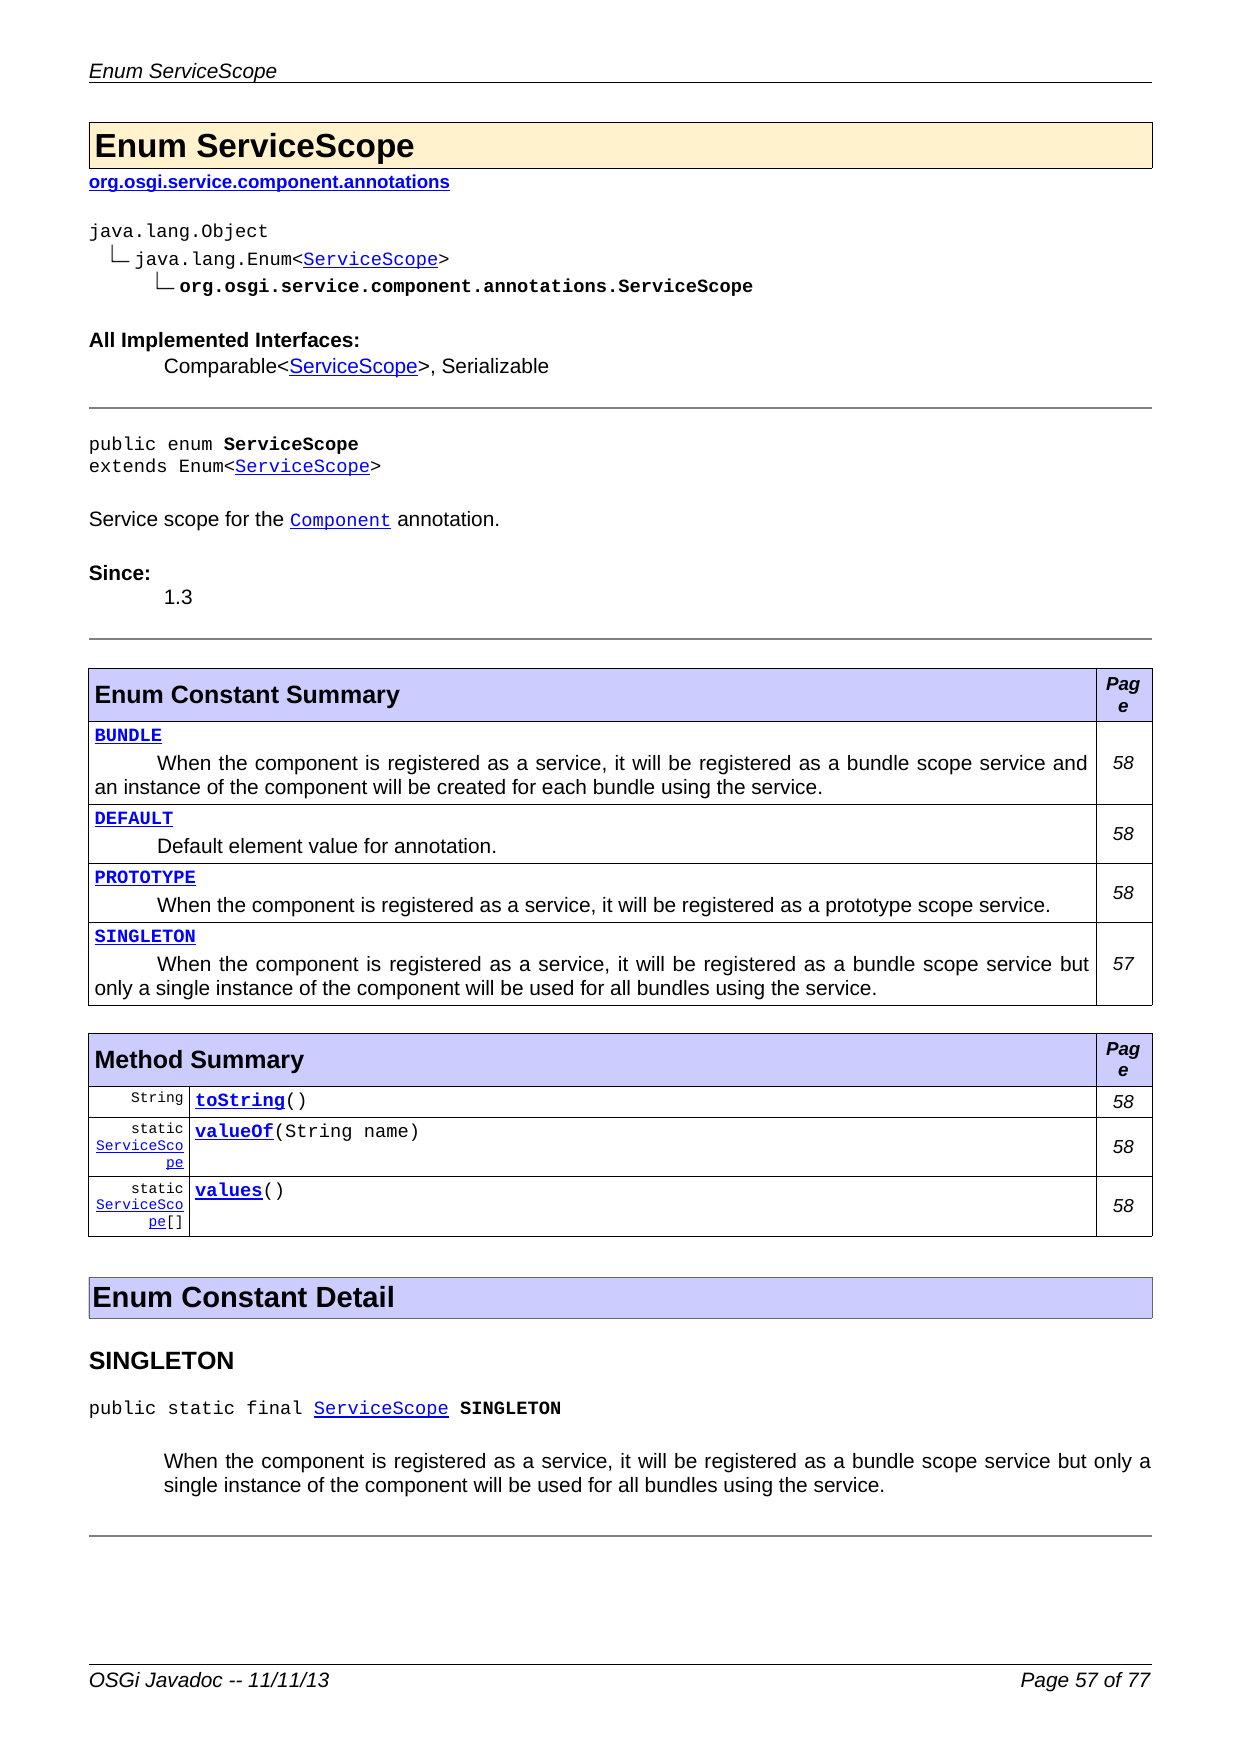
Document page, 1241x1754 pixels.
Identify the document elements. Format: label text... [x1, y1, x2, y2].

subtitle Enum ServiceScope [90, 123, 1152, 168]
text public enum ServiceScope [88, 435, 1152, 456]
table_header Page [1097, 669, 1152, 721]
text When the component is registered as a service, it will be registered as a bundle scope service but only a single instance of the component will be used for all bundles using the service. [163, 1449, 1152, 1497]
table_cell toString() [190, 1087, 1096, 1117]
table_header Page [1097, 1034, 1152, 1086]
picture [156, 270, 180, 293]
table_cell valueOf(String name) [190, 1118, 1096, 1176]
text java.lang.Object [88, 222, 1152, 243]
picture [111, 243, 135, 266]
text Since: [88, 561, 1152, 585]
table_cell 56 [1097, 923, 1152, 1005]
table_header Enum Constant Summary [89, 669, 1096, 721]
table_cell PROTOTYPE When the component is registered as a service, it will be registered as a prototype scope service. [89, 864, 1096, 922]
table_cell static ServiceScope [89, 1118, 189, 1176]
table_cell 57 [1097, 1087, 1152, 1117]
text org.osgi.service.component.annotations [88, 171, 1152, 193]
subtitle Enum Constant Detail [90, 1278, 1152, 1318]
table_cell 57 [1097, 1177, 1152, 1236]
table_cell String [89, 1087, 189, 1117]
text public static final ServiceScope SINGLETON [88, 1399, 1152, 1420]
table_cell BUNDLE When the component is registered as a service, it will be registered as a bundle scope service and an instance of the component will be created for each bundle using the service. [89, 722, 1096, 804]
table_cell 56 [1097, 722, 1152, 804]
table_header Method Summary [89, 1034, 1096, 1086]
text Service scope for the Component annotation. [88, 507, 1152, 532]
table_cell values() [190, 1177, 1096, 1236]
text org.osgi.service.component.annotations.ServiceScope [88, 271, 1152, 298]
table_cell 57 [1097, 864, 1152, 922]
subtitle SINGLETON [88, 1346, 1152, 1375]
table_cell SINGLETON When the component is registered as a service, it will be registered as a bundle scope service but only a single instance of the component will be used for all bundles using the service. [89, 923, 1096, 1005]
text Comparable<ServiceScope>, Serializable [163, 354, 1152, 378]
table_cell DEFAULT Default element value for annotation. [89, 805, 1096, 863]
text 1.3 [163, 585, 1152, 609]
table_cell static ServiceScope[] [89, 1177, 189, 1236]
table_cell 57 [1097, 805, 1152, 863]
text java.lang.Enum<ServiceScope> [88, 243, 1152, 271]
text extends Enum<ServiceScope> [88, 456, 1152, 478]
subtitle All Implemented Interfaces: [88, 327, 1152, 351]
table_cell 57 [1097, 1118, 1152, 1176]
